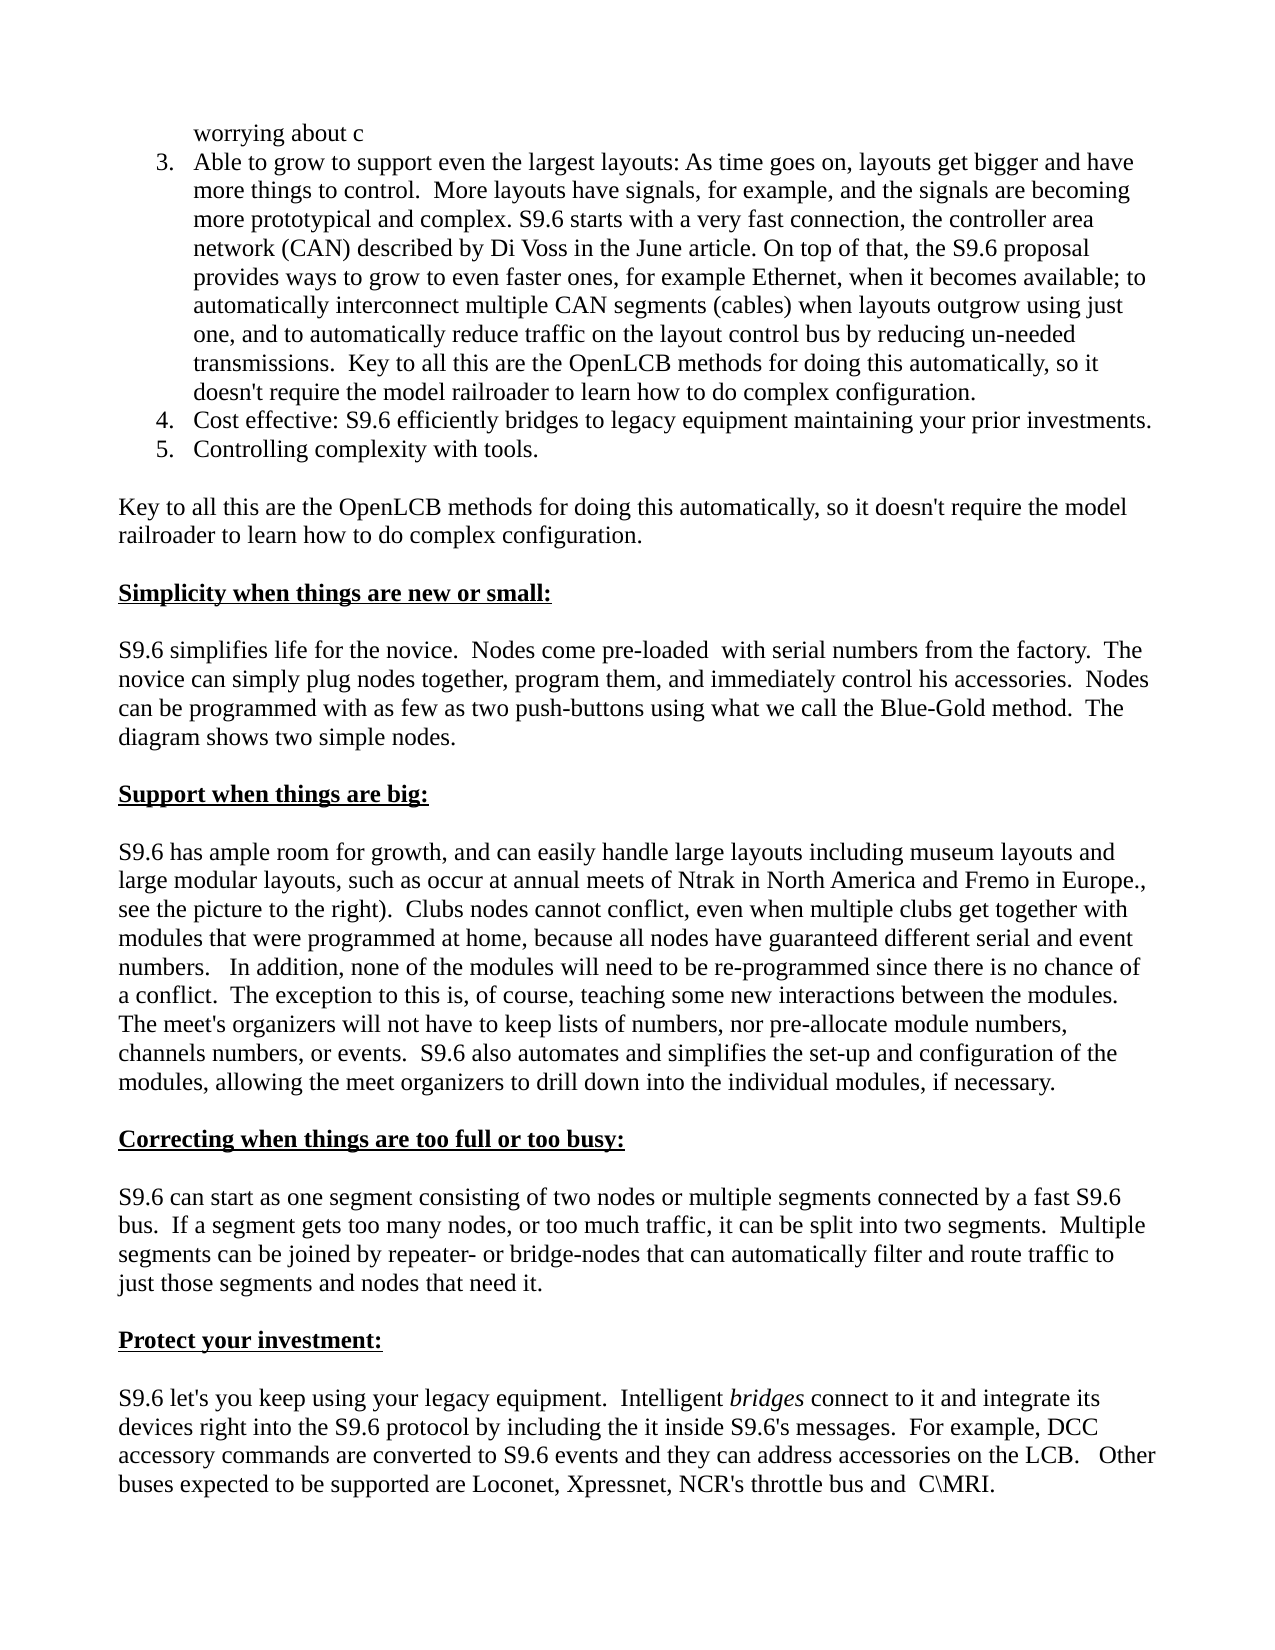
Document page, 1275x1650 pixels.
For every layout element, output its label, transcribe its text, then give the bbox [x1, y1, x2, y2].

text S9.6 let's you keep using your legacy equipment. Intelligent bridges connect to it and integrate its devices right into the S9.6 protocol by including the it inside S9.6's messages. For example, DCC accessory commands are converted to S9.6 events and they can address accessories on the LCB. Other buses expected to be supported are Loconet, Xpressnet, NCR's throttle bus and C\MRI. [118, 1383, 1157, 1498]
list Able to grow to support even the largest layouts: As time goes on, layouts get bigger and have more things to control. More layouts have signals, for example, and the signals are becoming more prototypical and complex. S9.6 starts with a very fast connection, the controller area network (CAN) described by Di Voss in the June article. On top of that, the S9.6 proposal provides ways to grow to even faster ones, for example Ethernet, when it becomes available; to automatically interconnect multiple CAN segments (cables) when layouts outgrow using just one, and to automatically reduce traffic on the layout control bus by reducing un-needed transmissions. Key to all this are the OpenLCB methods for doing this automatically, so it doesn't require the model railroader to learn how to do complex configuration. [156, 147, 1157, 406]
text Support when things are big: [118, 779, 1157, 808]
list Controlling complexity with tools. [156, 434, 1157, 463]
text Correcting when things are too full or too busy: [118, 1124, 1157, 1153]
text S9.6 can start as one segment consisting of two nodes or multiple segments connected by a fast S9.6 bus. If a segment gets too many nodes, or too much traffic, it can be split into two segments. Multiple segments can be joined by repeater- or bridge-nodes that can automatically filter and route traffic to just those segments and nodes that need it. [118, 1182, 1157, 1326]
list Cost effective: S9.6 efficiently bridges to legacy equipment maintaining your prior investments. [156, 406, 1157, 434]
text S9.6 has ample room for growth, and can easily handle large layouts including museum layouts and large modular layouts, such as occur at annual meets of Ntrak in North America and Fremo in Europe., see the picture to the right). Clubs nodes cannot conflict, even when multiple clubs get together with modules that were programmed at home, because all nodes have guaranteed different serial and event numbers. In addition, none of the modules will need to be re-programmed since there is no chance of a conflict. The exception to this is, of course, teaching some new interactions between the modules. The meet's organizers will not have to keep lists of numbers, nor pre-allocate module numbers, channels numbers, or events. S9.6 also automates and simplifies the set-up and configuration of the modules, allowing the meet organizers to drill down into the individual modules, if necessary. [118, 837, 1157, 1096]
text S9.6 simplifies life for the novice. Nodes come pre-loaded with serial numbers from the factory. The novice can simply plug nodes together, program them, and immediately control his accessories. Nodes can be programmed with as few as two push-buttons using what we call the Blue-Gold method. The diagram shows two simple nodes. [118, 636, 1157, 751]
text Protect your investment: [118, 1326, 1157, 1354]
text Simplicity when things are new or small: [118, 578, 1157, 607]
text Key to all this are the OpenLCB methods for doing this automatically, so it doesn't require the model railroader to learn how to do complex configuration. [118, 492, 1157, 549]
list worrying about c [156, 118, 1157, 147]
